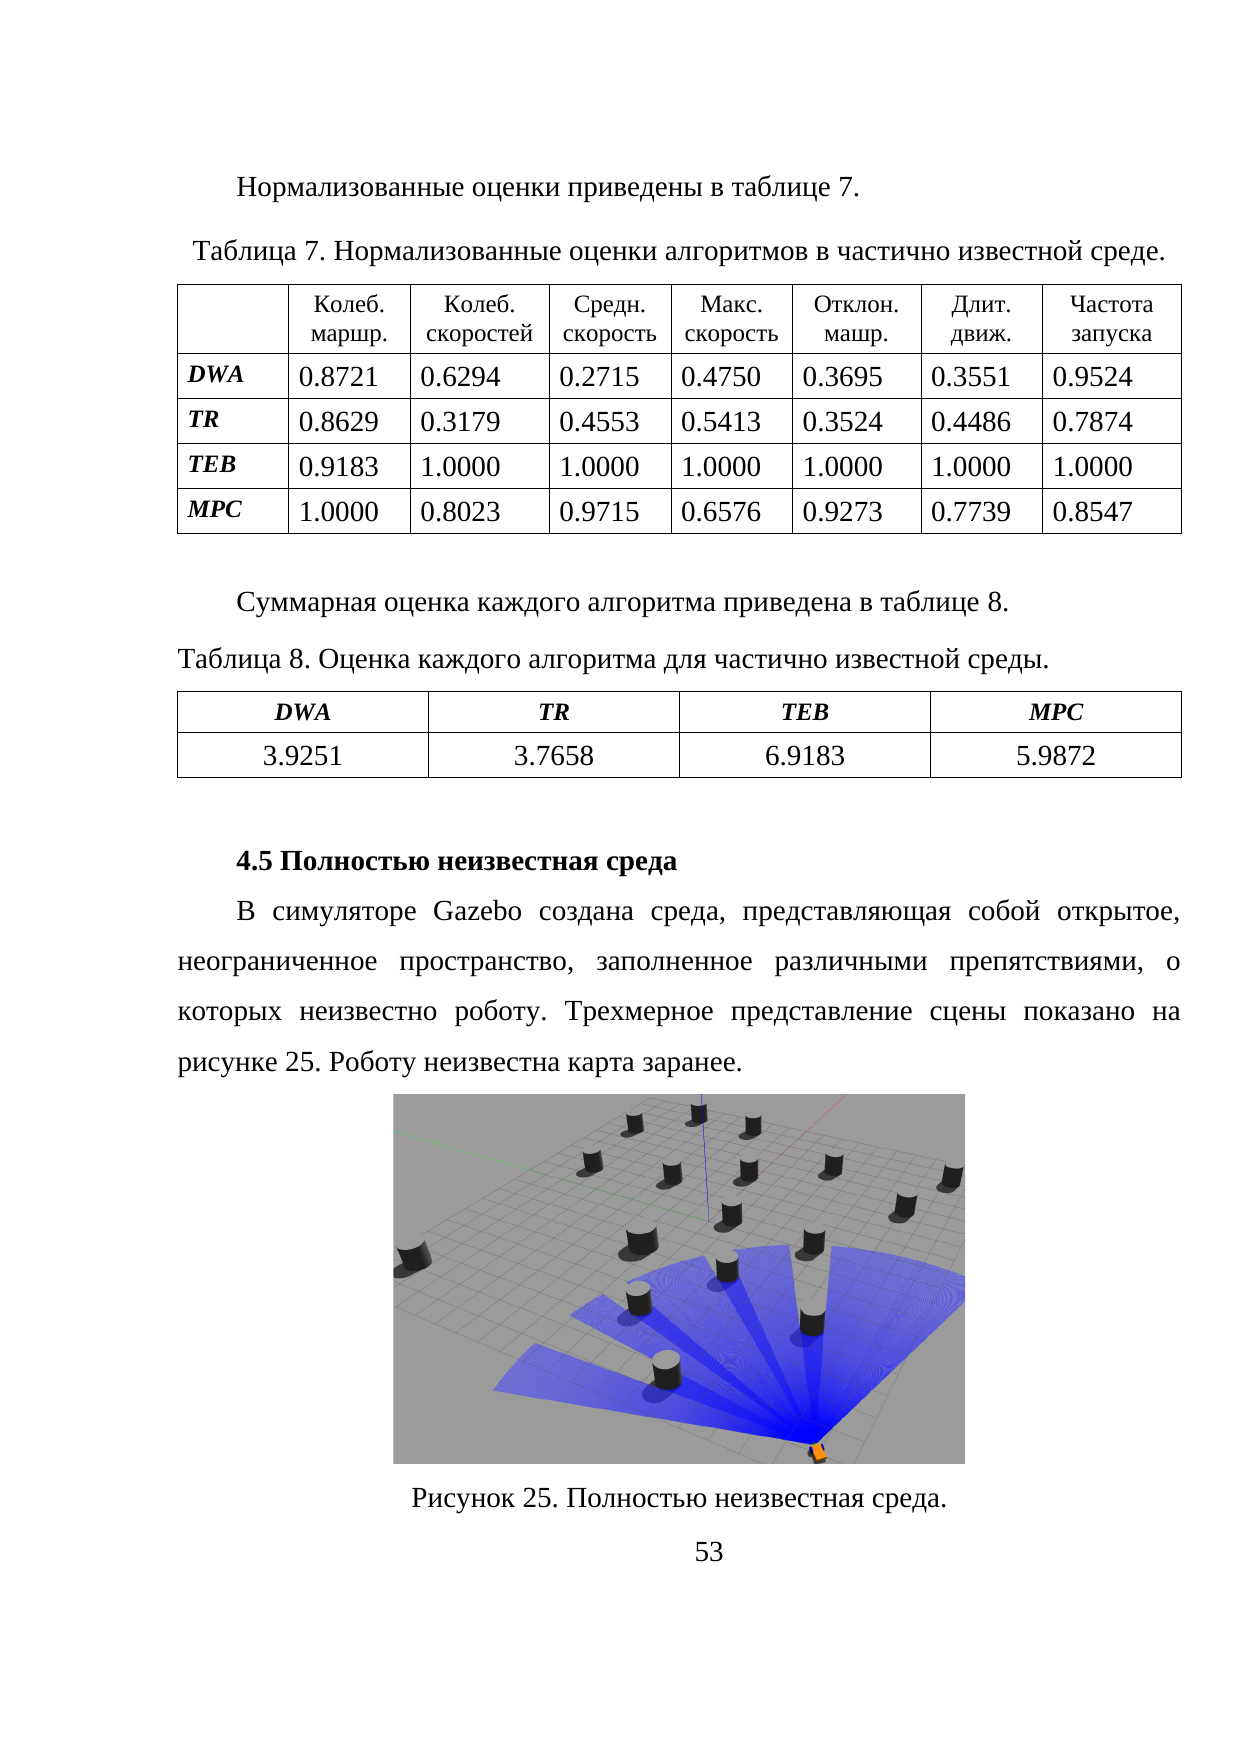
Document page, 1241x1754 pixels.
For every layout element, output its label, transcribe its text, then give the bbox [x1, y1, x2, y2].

table_cell TR [178, 399, 288, 443]
text Рисунок 25. Полностью неизвестная среда. [381, 1464, 977, 1514]
table_cell 0.9524 [1043, 354, 1181, 398]
table_cell TEB [178, 444, 288, 488]
table_cell 0.7739 [922, 489, 1042, 533]
table_cell 0.4486 [922, 399, 1042, 443]
text Таблица 8. Оценка каждого алгоритма для частично известной среды. [177, 641, 1181, 675]
table_cell 0.9183 [289, 444, 410, 488]
table_cell MPC [178, 489, 288, 533]
table_cell 0.8547 [1043, 489, 1181, 533]
table_header [178, 285, 288, 353]
table_cell 0.8023 [411, 489, 549, 533]
table_cell 3.9251 [178, 733, 428, 777]
table_cell 0.8721 [289, 354, 410, 398]
table_cell 1.0000 [411, 444, 549, 488]
table_cell 0.3179 [411, 399, 549, 443]
text Суммарная оценка каждого алгоритма приведена в таблице 8. [177, 584, 1181, 617]
table_cell 0.8629 [289, 399, 410, 443]
picture [393, 1094, 966, 1464]
table_cell 1.0000 [793, 444, 921, 488]
subtitle 4.5 Полностью неизвестная среда [177, 843, 1181, 876]
table_cell 0.9273 [793, 489, 921, 533]
table_cell 1.0000 [1043, 444, 1181, 488]
table_header Длит. движ. [922, 285, 1042, 353]
table_cell 0.3551 [922, 354, 1042, 398]
table_cell 0.3524 [793, 399, 921, 443]
table_cell 0.6294 [411, 354, 549, 398]
table_header DWA [178, 692, 428, 732]
table_header MPC [931, 692, 1181, 732]
table_header Средн. скорость [550, 285, 671, 353]
table_header Отклон. машр. [793, 285, 921, 353]
table_cell 0.6576 [672, 489, 792, 533]
table_header Колеб. маршр. [289, 285, 410, 353]
table_cell 0.2715 [550, 354, 671, 398]
text В симуляторе Gazebo создана среда, представляющая собой открытое, неограниченное пространство, заполненное различными препятствиями, о которых неизвестно роботу. Трехмерное представление сцены показано на рисунке 25. Роботу неизвестна карта заранее. [177, 893, 1181, 1077]
table_cell 0.4750 [672, 354, 792, 398]
table_cell 0.7874 [1043, 399, 1181, 443]
table_cell 0.5413 [672, 399, 792, 443]
table_cell 3.7658 [429, 733, 679, 777]
table_cell DWA [178, 354, 288, 398]
table_cell 0.3695 [793, 354, 921, 398]
table_header Колеб. скоростей [411, 285, 549, 353]
table_cell 0.4553 [550, 399, 671, 443]
text Таблица 7. Нормализованные оценки алгоритмов в частично известной среде. [177, 233, 1181, 267]
text Нормализованные оценки приведены в таблице 7. [177, 169, 1181, 202]
table_header TR [429, 692, 679, 732]
table_cell 0.9715 [550, 489, 671, 533]
table_cell 1.0000 [922, 444, 1042, 488]
table_cell 6.9183 [680, 733, 930, 777]
table_header Макс. скорость [672, 285, 792, 353]
table_cell 1.0000 [289, 489, 410, 533]
table_header TEB [680, 692, 930, 732]
table_header Частота запуска [1043, 285, 1181, 353]
table_cell 5.9872 [931, 733, 1181, 777]
table_cell 1.0000 [672, 444, 792, 488]
table_cell 1.0000 [550, 444, 671, 488]
